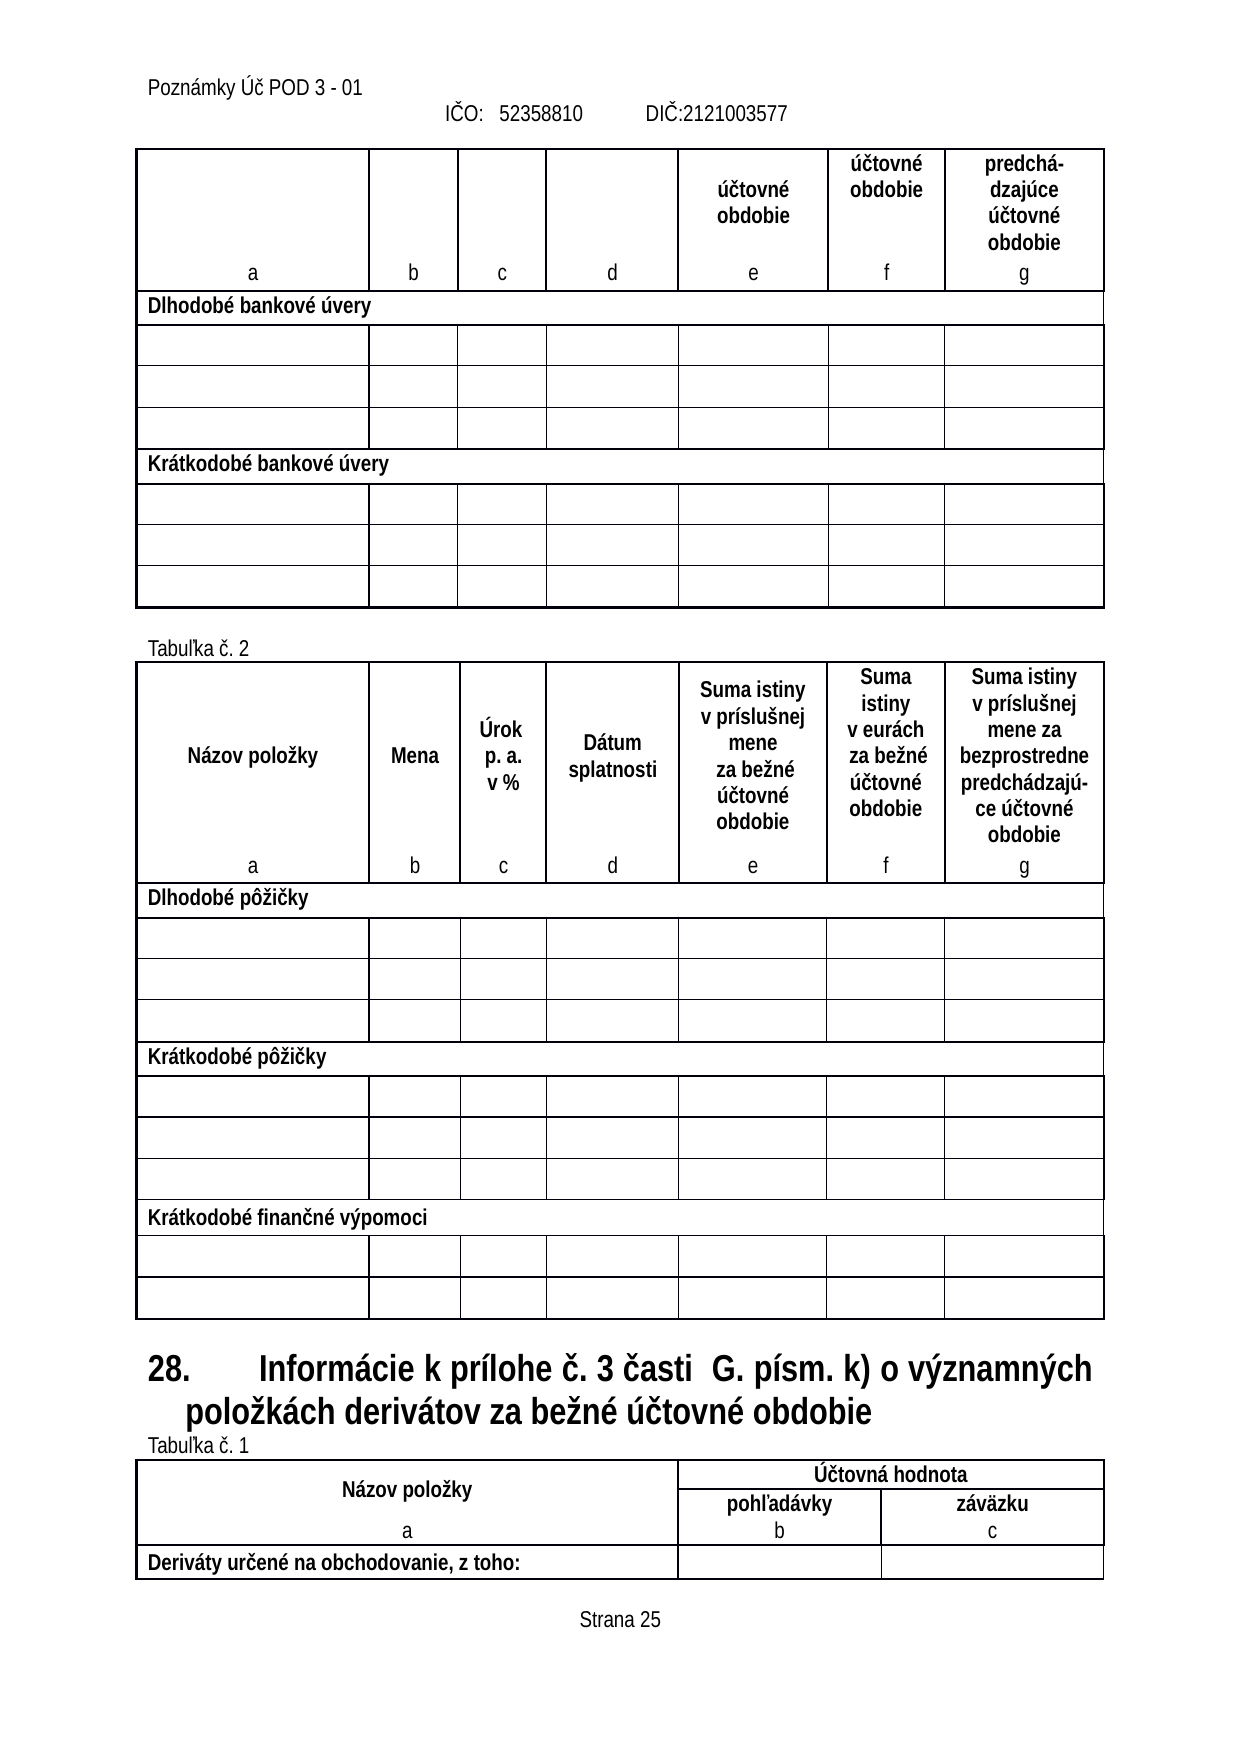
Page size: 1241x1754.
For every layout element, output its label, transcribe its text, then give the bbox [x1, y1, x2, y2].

table_cell c [882, 1517, 1103, 1543]
table_cell [679, 919, 826, 958]
table_cell a [138, 1517, 677, 1543]
table_cell [679, 525, 828, 565]
table_cell [138, 959, 368, 999]
table_header Úrok p. a. v % [461, 663, 545, 848]
table_cell [679, 408, 828, 448]
table_cell [827, 1118, 944, 1158]
table_cell [679, 566, 828, 606]
table_cell g [946, 848, 1103, 882]
table_cell [827, 1000, 944, 1041]
table_cell [547, 919, 678, 958]
table_cell [945, 1278, 1103, 1318]
table_cell [827, 1077, 944, 1116]
table_cell [458, 525, 546, 565]
table_header účtovné obdobie [829, 150, 944, 255]
table_cell [138, 485, 368, 524]
table_cell Krátkodobé pôžičky [138, 1043, 1103, 1075]
table_cell [827, 959, 944, 999]
table_cell [827, 1278, 944, 1318]
table_cell Dlhodobé bankové úvery [138, 292, 1103, 324]
table_cell [370, 1000, 460, 1041]
table_cell b [370, 255, 457, 289]
table_cell [138, 1118, 368, 1158]
table_cell [829, 366, 944, 407]
table_cell [370, 366, 457, 407]
table_cell e [679, 255, 827, 289]
table_cell [679, 485, 828, 524]
table_cell [547, 1236, 678, 1276]
table_cell a [138, 255, 368, 289]
title Informácie k prílohe č. 3 časti G. písm. k) o významných položkách derivátov za bežné účtovné obdobie [148, 1346, 1092, 1432]
table_header [370, 150, 457, 255]
table_cell [547, 525, 678, 565]
table_cell [461, 1236, 546, 1276]
table_cell [829, 566, 944, 606]
table_cell [945, 1000, 1103, 1041]
table_cell [945, 525, 1103, 565]
table_cell [547, 408, 678, 448]
table_cell [882, 1546, 1103, 1578]
table_cell pohľadávky [679, 1490, 880, 1517]
table_cell [138, 1077, 368, 1116]
table_cell [138, 1278, 368, 1318]
table_cell [370, 485, 457, 524]
table_header [547, 150, 677, 255]
table_cell [679, 1546, 881, 1578]
table_header Názov položky [138, 663, 368, 848]
table_cell Dlhodobé pôžičky [138, 884, 1103, 917]
table_cell [679, 1278, 826, 1318]
table_cell a [138, 848, 368, 882]
table_cell [679, 959, 826, 999]
text Tabuľka č. 2 [148, 635, 1092, 661]
table_cell [138, 566, 368, 606]
table_header Suma istiny v príslušnej mene za bežné účtovné obdobie [680, 663, 826, 848]
table_cell [945, 566, 1103, 606]
table_cell [679, 1000, 826, 1041]
table_cell [827, 1236, 944, 1276]
table_cell [945, 1077, 1103, 1116]
table_cell [827, 919, 944, 958]
table_cell [945, 1159, 1103, 1199]
table_cell [458, 485, 546, 524]
table_cell [461, 1118, 546, 1158]
table_cell [547, 366, 678, 407]
text Tabuľka č. 1 [148, 1432, 1092, 1458]
table_cell f [828, 848, 944, 882]
table_header Účtovná hodnota [679, 1461, 1103, 1487]
table_cell [370, 919, 460, 958]
table_cell e [680, 848, 826, 882]
table_cell [461, 1077, 546, 1116]
table_cell [370, 326, 457, 365]
table_cell c [461, 848, 545, 882]
table_cell [138, 525, 368, 565]
table_cell [458, 326, 546, 365]
table_cell b [370, 848, 459, 882]
table_cell [458, 366, 546, 407]
table_cell g [946, 255, 1103, 289]
table_cell d [547, 848, 678, 882]
table_cell [547, 1000, 678, 1041]
table_cell [370, 566, 457, 606]
table_cell [945, 366, 1103, 407]
table_header Dátum splatnosti [547, 663, 678, 848]
table_cell [829, 408, 944, 448]
table_cell Deriváty určené na obchodovanie, z toho: [138, 1546, 677, 1578]
table_cell [138, 1236, 368, 1276]
table_header Suma istiny v eurách za bežné účtovné obdobie [828, 663, 944, 848]
table_cell b [679, 1517, 880, 1543]
table_cell [547, 1278, 678, 1318]
table_cell Krátkodobé finančné výpomoci [138, 1200, 1103, 1235]
table_cell c [459, 255, 545, 289]
table_cell [945, 408, 1103, 448]
table_cell [138, 919, 368, 958]
table_cell [461, 919, 546, 958]
table_cell [945, 919, 1103, 958]
table_cell [370, 1118, 460, 1158]
table_header Mena [370, 663, 459, 848]
table_cell [829, 485, 944, 524]
table_cell [679, 1077, 826, 1116]
table_cell [679, 1236, 826, 1276]
table_cell [945, 1118, 1103, 1158]
table_header [138, 150, 368, 255]
table_cell d [547, 255, 677, 289]
table_cell [461, 1159, 546, 1199]
table_cell [547, 1118, 678, 1158]
table_cell [547, 485, 678, 524]
table_cell [547, 1077, 678, 1116]
table_cell [679, 1159, 826, 1199]
table_cell [370, 1236, 460, 1276]
table_cell [945, 485, 1103, 524]
table_cell [138, 326, 368, 365]
table_cell [138, 366, 368, 407]
table_header predchá-dzajúce účtovné obdobie [946, 150, 1103, 255]
table_cell [679, 326, 828, 365]
table_cell [458, 566, 546, 606]
table_cell [370, 525, 457, 565]
table_cell [138, 1000, 368, 1041]
table_cell [547, 1159, 678, 1199]
table_cell [458, 408, 546, 448]
table_cell [461, 1278, 546, 1318]
table_cell [829, 326, 944, 365]
table_cell [370, 1077, 460, 1116]
table_header účtovné obdobie [679, 150, 827, 255]
table_cell [138, 1159, 368, 1199]
table_cell [547, 959, 678, 999]
table_cell [138, 408, 368, 448]
table_cell [827, 1159, 944, 1199]
table_header Suma istiny v príslušnej mene za bezprostredne predchádzajú-ce účtovné obdobie [946, 663, 1103, 848]
table_header Názov položky [138, 1461, 677, 1517]
table_cell [945, 1236, 1103, 1276]
table_cell Krátkodobé bankové úvery [138, 450, 1103, 482]
table_cell [679, 366, 828, 407]
table_cell záväzku [882, 1490, 1103, 1517]
table_cell [370, 1278, 460, 1318]
table_cell [461, 959, 546, 999]
table_cell [547, 326, 678, 365]
table_cell [547, 566, 678, 606]
table_cell [370, 1159, 460, 1199]
table_cell f [829, 255, 944, 289]
table_header [459, 150, 545, 255]
table_cell [945, 326, 1103, 365]
table_cell [370, 959, 460, 999]
table_cell [945, 959, 1103, 999]
table_cell [679, 1118, 826, 1158]
table_cell [370, 408, 457, 448]
table_cell [461, 1000, 546, 1041]
table_cell [829, 525, 944, 565]
